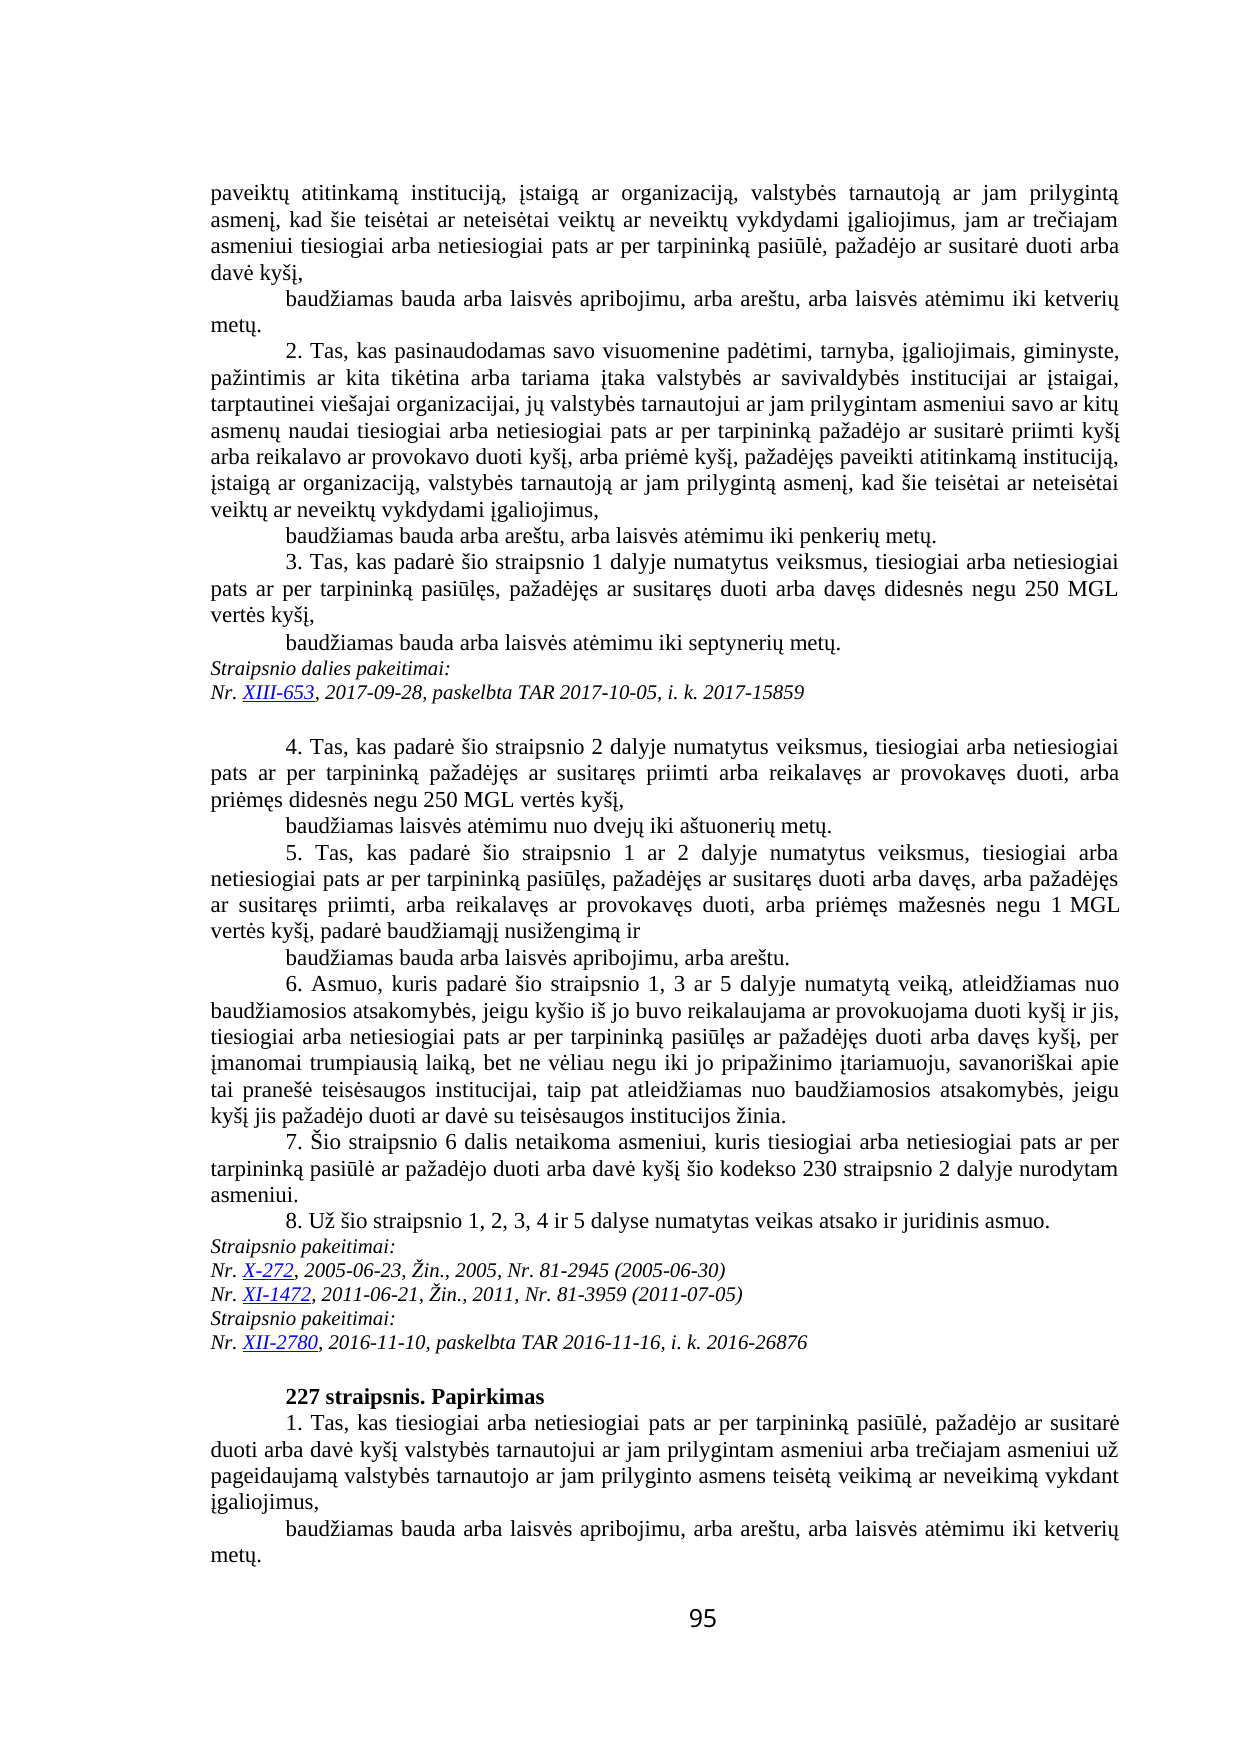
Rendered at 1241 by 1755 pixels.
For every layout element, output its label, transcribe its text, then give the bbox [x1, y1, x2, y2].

text 2. Tas, kas pasinaudodamas savo visuomenine padėtimi, tarnyba, įgaliojimais, giminyste, pažintimis ar kita tikėtina arba tariama įtaka valstybės ar savivaldybės institucijai ar įstaigai, tarptautinei viešajai organizacijai, jų valstybės tarnautojui ar jam prilygintam asmeniui savo ar kitų asmenų naudai tiesiogiai arba netiesiogiai pats ar per tarpininką pažadėjo ar susitarė priimti kyšį arba reikalavo ar provokavo duoti kyšį, arba priėmė kyšį, pažadėjęs paveikti atitinkamą instituciją, įstaigą ar organizaciją, valstybės tarnautoją ar jam prilygintą asmenį, kad šie teisėtai ar neteisėtai veiktų ar neveiktų vykdydami įgaliojimus, [210, 338, 1120, 522]
text Nr. XIII-653, 2017-09-28, paskelbta TAR 2017-10-05, i. k. 2017-15859 [210, 680, 1120, 704]
text 227 straipsnis. Papirkimas [210, 1383, 1120, 1409]
text baudžiamas bauda arba laisvės atėmimu iki septynerių metų. [210, 627, 1120, 656]
text Nr. XII-2780, 2016-11-10, paskelbta TAR 2016-11-16, i. k. 2016-26876 [210, 1330, 1120, 1354]
text baudžiamas bauda arba areštu, arba laisvės atėmimu iki penkerių metų. [210, 522, 1120, 548]
text 6. Asmuo, kuris padarė šio straipsnio 1, 3 ar 5 dalyje numatytą veiką, atleidžiamas nuo baudžiamosios atsakomybės, jeigu kyšio iš jo buvo reikalaujama ar provokuojama duoti kyšį ir jis, tiesiogiai arba netiesiogiai pats ar per tarpininką pasiūlęs ar pažadėjęs duoti arba davęs kyšį, per įmanomai trumpiausią laiką, bet ne vėliau negu iki jo pripažinimo įtariamuoju, savanoriškai apie tai pranešė teisėsaugos institucijai, taip pat atleidžiamas nuo baudžiamosios atsakomybės, jeigu kyšį jis pažadėjo duoti ar davė su teisėsaugos institucijos žinia. [210, 970, 1120, 1128]
text Straipsnio pakeitimai: [210, 1234, 1120, 1258]
text baudžiamas laisvės atėmimu nuo dvejų iki aštuonerių metų. [210, 812, 1120, 838]
text 5. Tas, kas padarė šio straipsnio 1 ar 2 dalyje numatytus veiksmus, tiesiogiai arba netiesiogiai pats ar per tarpininką pasiūlęs, pažadėjęs ar susitaręs duoti arba davęs, arba pažadėjęs ar susitaręs priimti, arba reikalavęs ar provokavęs duoti, arba priėmęs mažesnės negu 1 MGL vertės kyšį, padarė baudžiamąjį nusižengimą ir [210, 838, 1120, 944]
text 4. Tas, kas padarė šio straipsnio 2 dalyje numatytus veiksmus, tiesiogiai arba netiesiogiai pats ar per tarpininką pažadėjęs ar susitaręs priimti arba reikalavęs ar provokavęs duoti, arba priėmęs didesnės negu 250 MGL vertės kyšį, [210, 733, 1120, 812]
text baudžiamas bauda arba laisvės apribojimu, arba areštu, arba laisvės atėmimu iki ketverių metų. [210, 285, 1120, 338]
text Nr. XI-1472, 2011-06-21, Žin., 2011, Nr. 81-3959 (2011-07-05) [210, 1282, 1120, 1306]
text paveiktų atitinkamą instituciją, įstaigą ar organizaciją, valstybės tarnautoją ar jam prilygintą asmenį, kad šie teisėtai ar neteisėtai veiktų ar neveiktų vykdydami įgaliojimus, jam ar trečiajam asmeniui tiesiogiai arba netiesiogiai pats ar per tarpininką pasiūlė, pažadėjo ar susitarė duoti arba davė kyšį, [210, 179, 1120, 285]
text baudžiamas bauda arba laisvės apribojimu, arba areštu, arba laisvės atėmimu iki ketverių metų. [210, 1515, 1120, 1567]
text Straipsnio dalies pakeitimai: [210, 656, 1120, 680]
text 8. Už šio straipsnio 1, 2, 3, 4 ir 5 dalyse numatytas veikas atsako ir juridinis asmuo. [210, 1207, 1120, 1234]
text baudžiamas bauda arba laisvės apribojimu, arba areštu. [210, 944, 1120, 970]
text 7. Šio straipsnio 6 dalis netaikoma asmeniui, kuris tiesiogiai arba netiesiogiai pats ar per tarpininką pasiūlė ar pažadėjo duoti arba davė kyšį šio kodekso 230 straipsnio 2 dalyje nurodytam asmeniui. [210, 1128, 1120, 1207]
text Straipsnio pakeitimai: [210, 1306, 1120, 1330]
text Nr. X-272, 2005-06-23, Žin., 2005, Nr. 81-2945 (2005-06-30) [210, 1258, 1120, 1282]
text 1. Tas, kas tiesiogiai arba netiesiogiai pats ar per tarpininką pasiūlė, pažadėjo ar susitarė duoti arba davė kyšį valstybės tarnautojui ar jam prilygintam asmeniui arba trečiajam asmeniui už pageidaujamą valstybės tarnautojo ar jam prilyginto asmens teisėtą veikimą ar neveikimą vykdant įgaliojimus, [210, 1409, 1120, 1515]
text 3. Tas, kas padarė šio straipsnio 1 dalyje numatytus veiksmus, tiesiogiai arba netiesiogiai pats ar per tarpininką pasiūlęs, pažadėjęs ar susitaręs duoti arba davęs didesnės negu 250 MGL vertės kyšį, [210, 548, 1120, 627]
